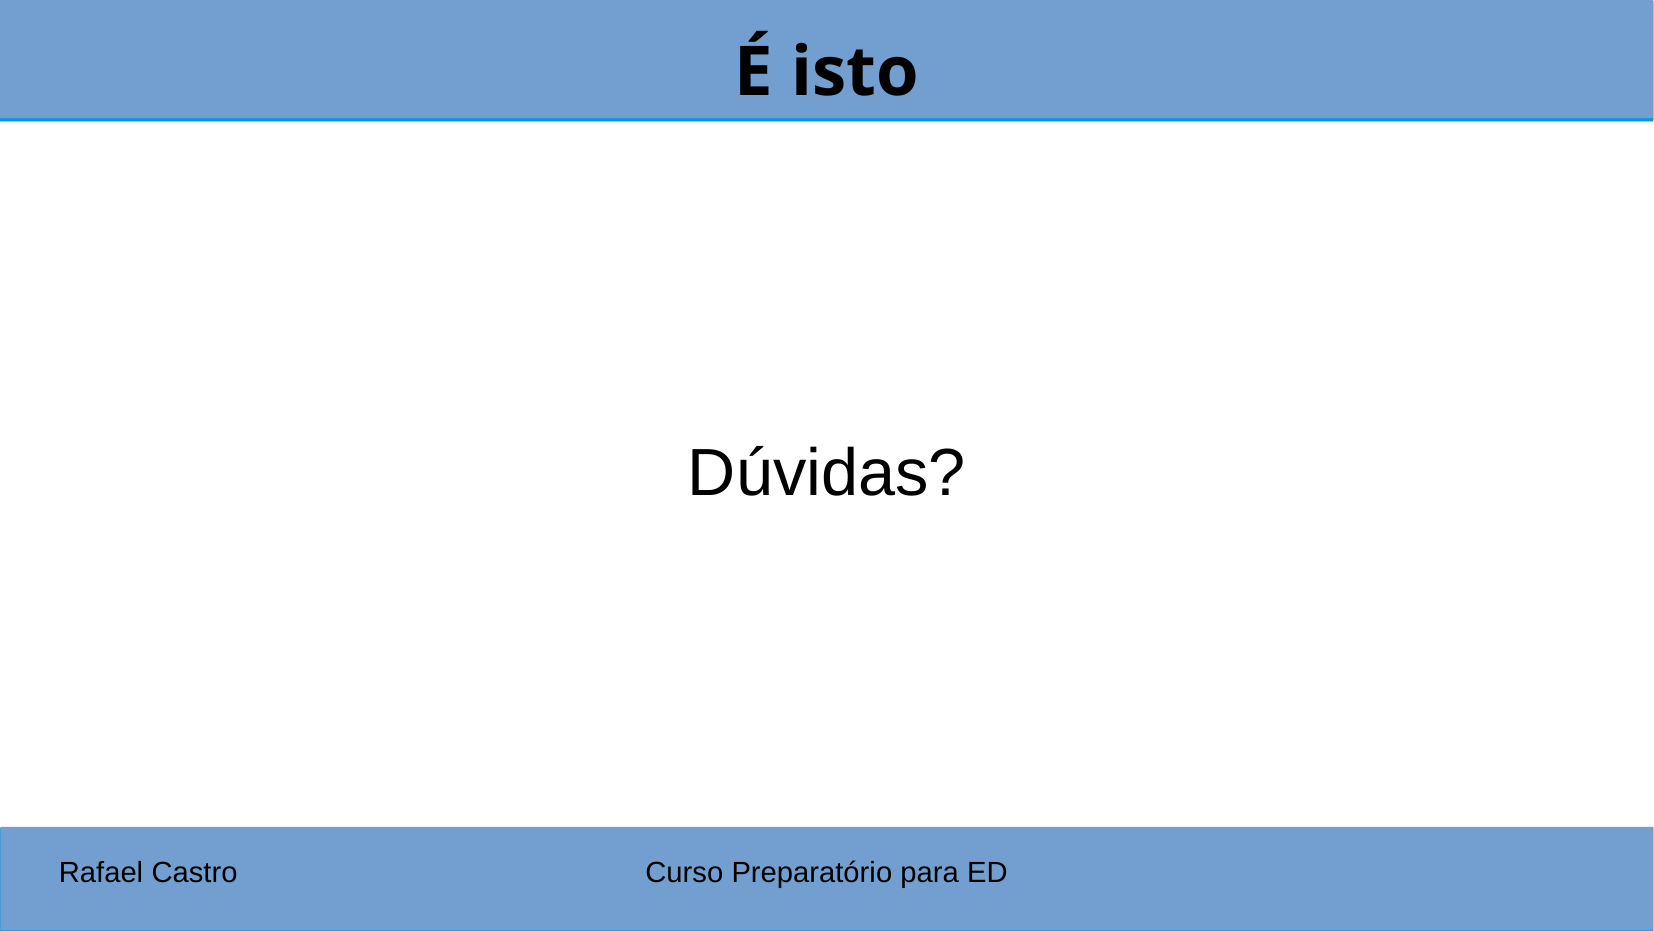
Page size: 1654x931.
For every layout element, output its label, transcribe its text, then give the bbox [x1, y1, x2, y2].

subtitle Dúvidas? [59, 177, 1595, 768]
title É isto [59, 21, 1595, 116]
